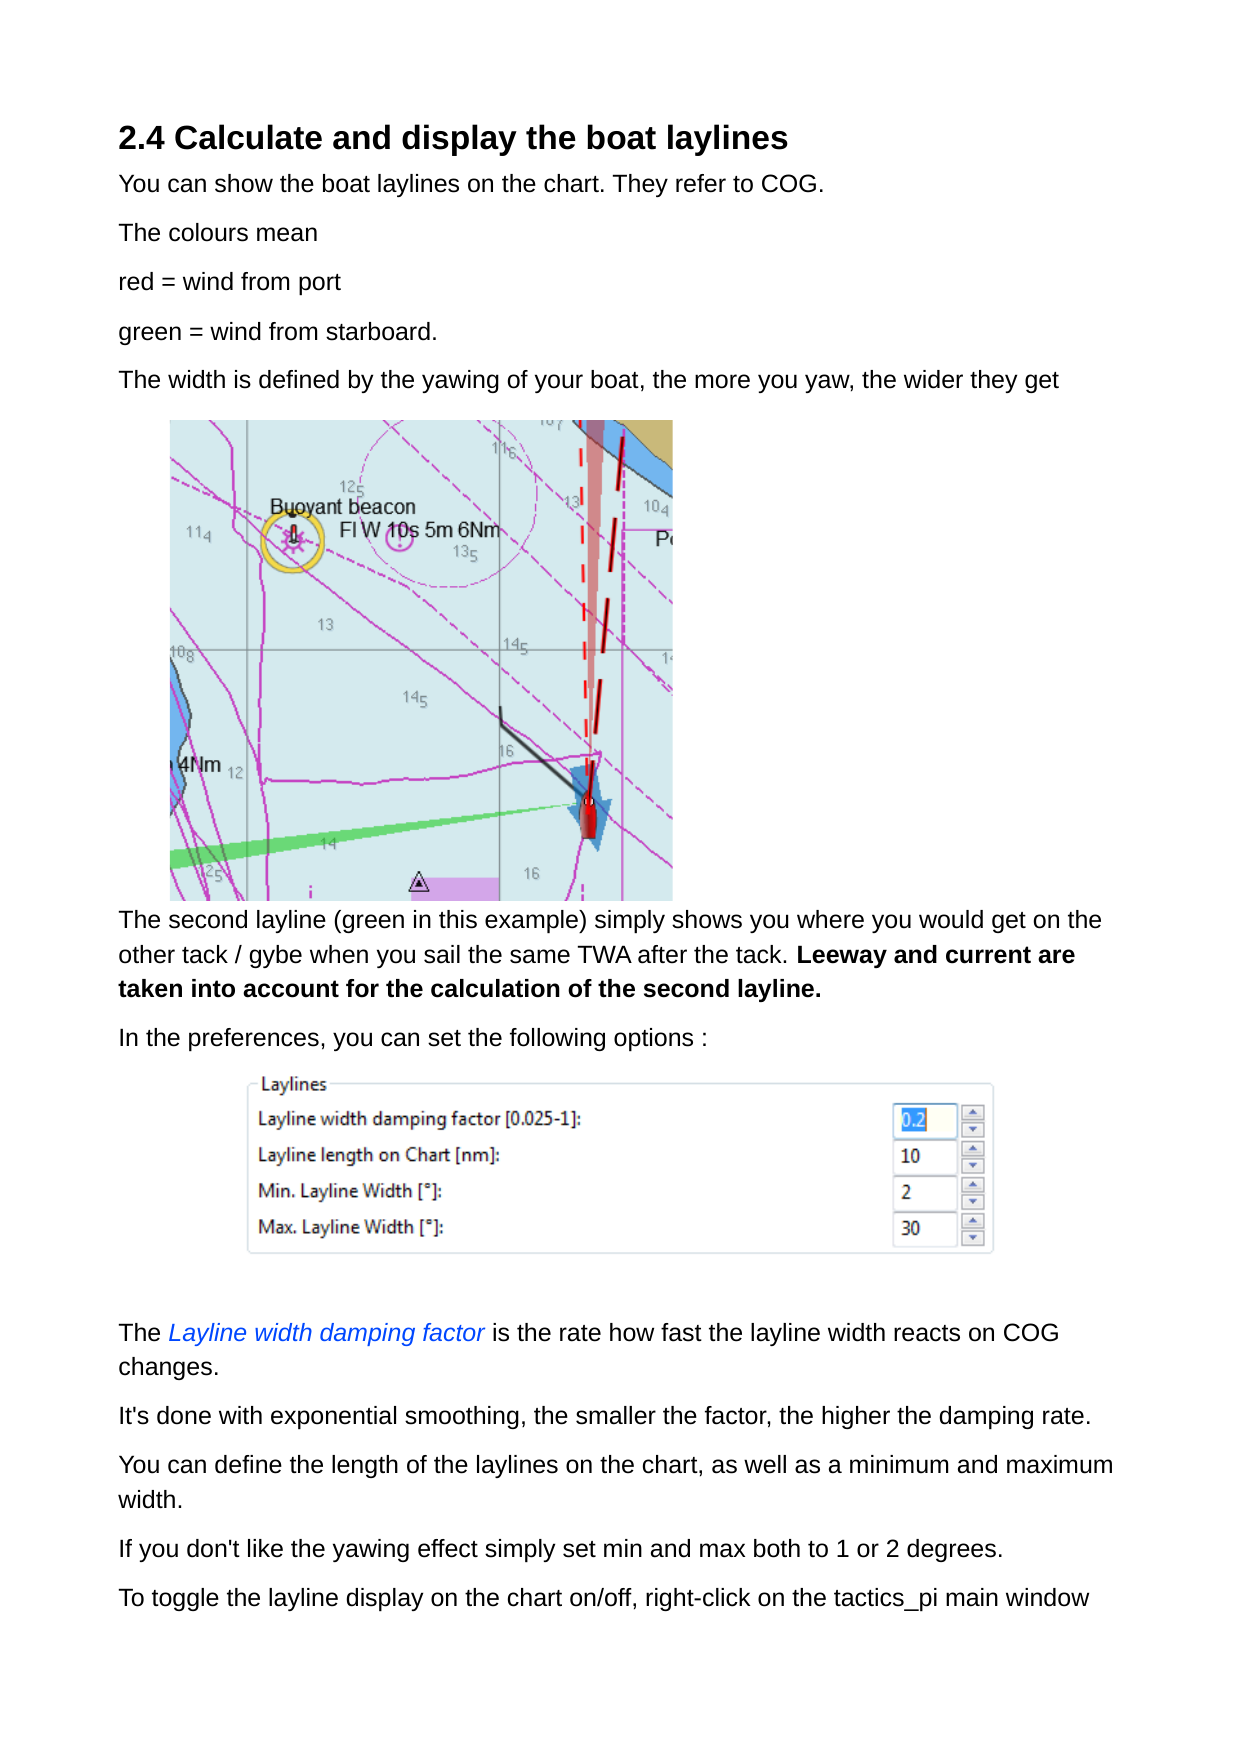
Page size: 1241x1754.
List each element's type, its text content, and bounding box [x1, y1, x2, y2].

subtitle 2.4 Calculate and display the boat laylines [118, 118, 1122, 157]
text The colours mean [118, 218, 1122, 247]
text The second layline (green in this example) simply shows you where you would get on the other tack / gybe when you sail the same TWA after the tack. Leeway and current are taken into account for the calculation of the second layline. [118, 905, 1122, 1003]
picture [169, 420, 673, 901]
text It's done with exponential smoothing, the smaller the factor, the higher the damping rate. [118, 1401, 1122, 1430]
text If you don't like the yawing effect simply set min and max both to 1 or 2 degrees. [118, 1534, 1122, 1562]
text The Layline width damping factor is the rate how fast the layline width reacts on COG changes. [118, 1318, 1122, 1381]
text In the preferences, you can set the following options : [118, 1023, 1122, 1052]
text red = wind from port [118, 267, 1122, 296]
text You can show the boat laylines on the chart. They refer to COG. [118, 169, 1122, 198]
text green = wind from starboard. [118, 316, 1122, 345]
text You can define the length of the laylines on the chart, as well as a minimum and maximum width. [118, 1450, 1122, 1513]
picture [241, 1072, 999, 1262]
text To toggle the layline display on the chart on/off, right-click on the tactics_pi main window [118, 1583, 1122, 1612]
text The width is defined by the yawing of your boat, the more you yaw, the wider they get [118, 366, 1122, 394]
